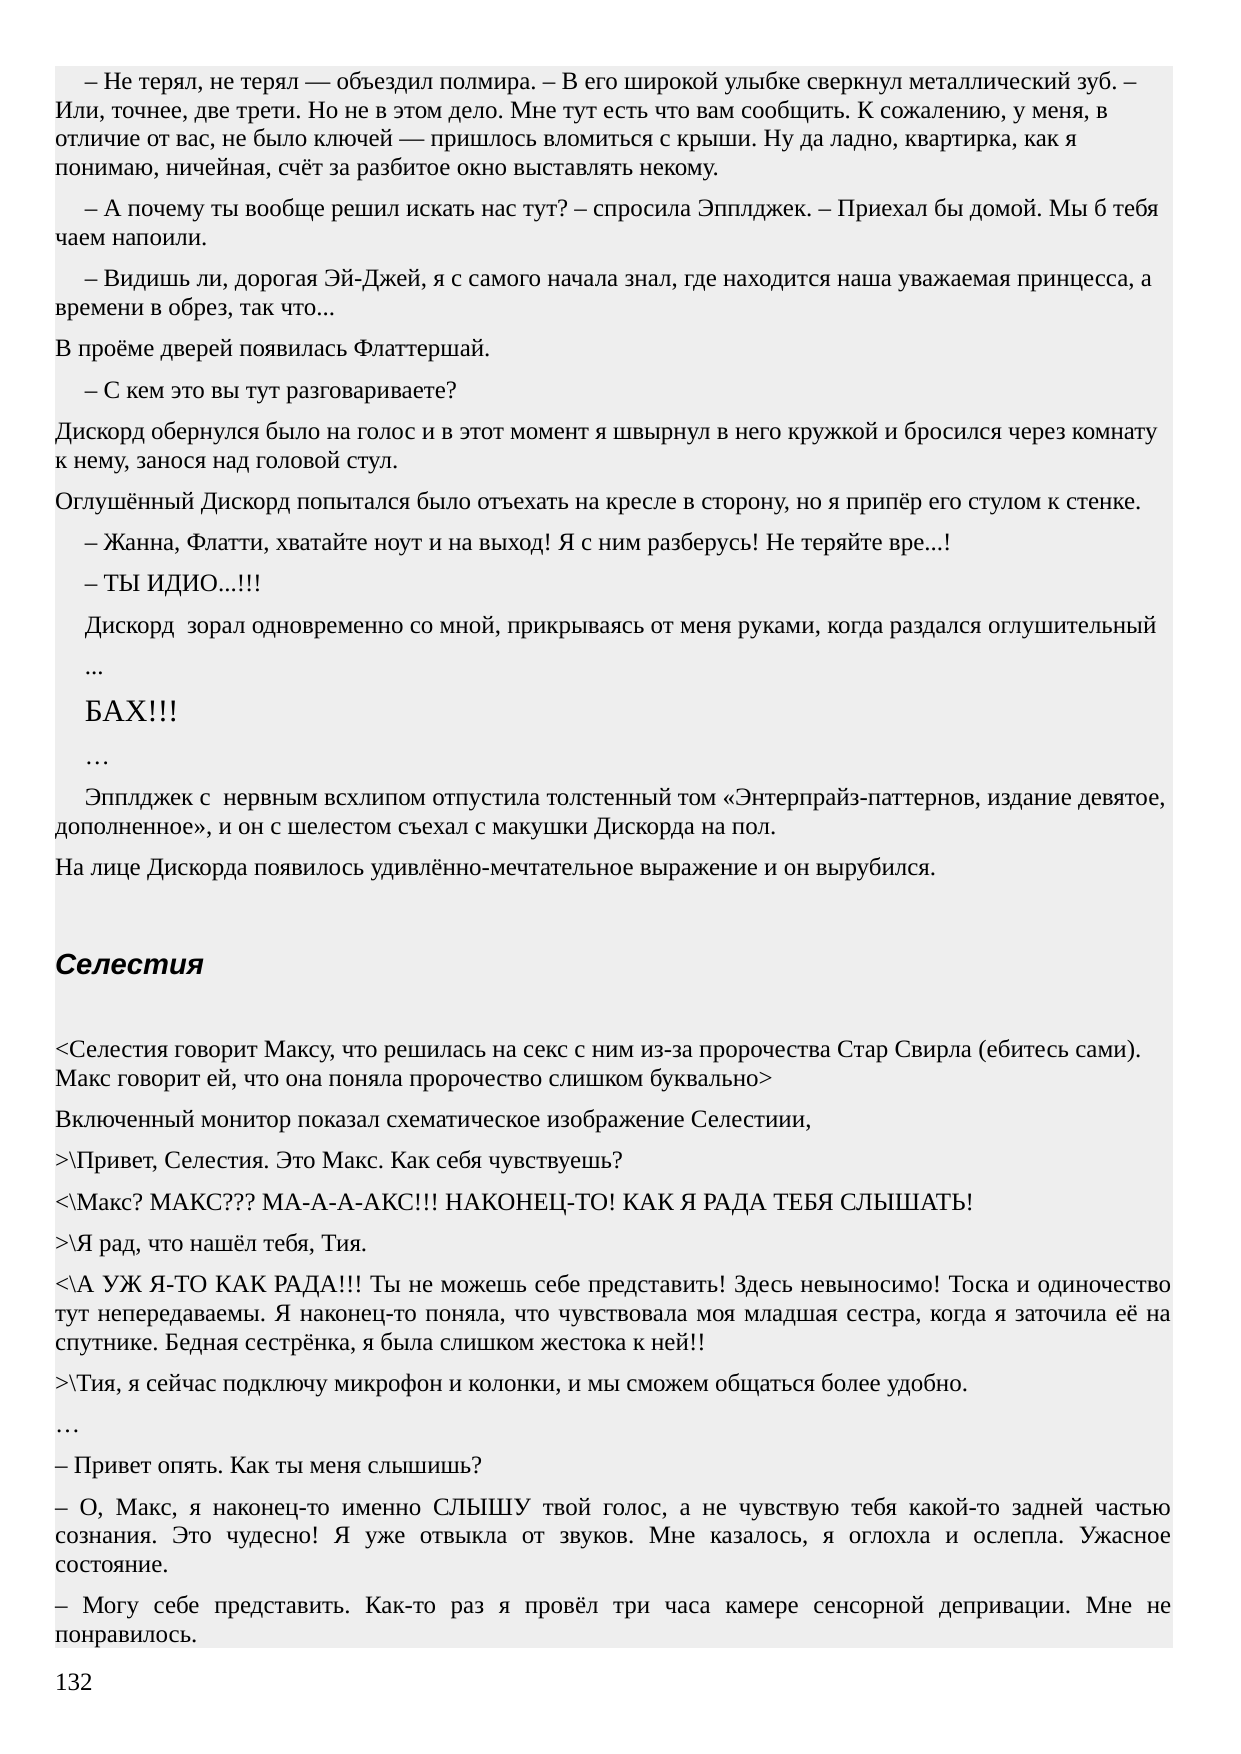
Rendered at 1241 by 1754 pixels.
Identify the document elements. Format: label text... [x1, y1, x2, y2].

text <\А УЖ Я-ТО КАК РАДА!!! Ты не можешь себе представить! Здесь невыносимо! Тоска и одиночество тут непередаваемы. Я наконец-то поняла, что чувствовала моя младшая сестра, когда я заточила её на спутнике. Бедная сестрёнка, я была слишком жестока к ней!! [55, 1269, 1173, 1356]
text >\Привет, Селестия. Это Макс. Как себя чувствуешь? [55, 1146, 1173, 1174]
text – Жанна, Флатти, хватайте ноут и на выход! Я с ним разберусь! Не теряйте вре...! [55, 527, 1173, 556]
text ... [55, 651, 1173, 680]
text – Привет опять. Как ты меня слышишь? [55, 1451, 1173, 1479]
text … [55, 1409, 1173, 1438]
text Дискорд зорал одновременно со мной, прикрываясь от меня руками, когда раздался оглушительный [55, 610, 1173, 638]
text >\Я рад, что нашёл тебя, Тия. [55, 1228, 1173, 1257]
text – С кем это вы тут разговариваете? [55, 375, 1173, 403]
text <\Макс? МАКС??? МА-А-А-АКС!!! НАКОНЕЦ-ТО! КАК Я РАДА ТЕБЯ СЛЫШАТЬ! [55, 1187, 1173, 1216]
text >\Тия, я сейчас подключу микрофон и колонки, и мы сможем общаться более удобно. [55, 1368, 1173, 1397]
text Оглушённый Дискорд попытался было отъехать на кресле в сторону, но я припёр его стулом к стенке. [55, 486, 1173, 515]
text – Не терял, не терял — объездил полмира. – В его широкой улыбке сверкнул металлический зуб. – Или, точнее, две трети. Но не в этом дело. Мне тут есть что вам сообщить. К сожалению, у меня, в отличие от вас, не было ключей — пришлось вломиться с крыши. Ну да ладно, квартирка, как я понимаю, ничейная, счёт за разбитое окно выставлять некому. [55, 66, 1173, 181]
text – О, Макс, я наконец-то именно СЛЫШУ твой голос, а не чувствую тебя какой-то задней частью сознания. Это чудесно! Я уже отвыкла от звуков. Мне казалось, я оглохла и ослепла. Ужасное состояние. [55, 1492, 1173, 1578]
text … [55, 741, 1173, 769]
text – Видишь ли, дорогая Эй-Джей, я с самого начала знал, где находится наша уважаемая принцесса, а времени в обрез, так что... [55, 263, 1173, 321]
text <Селестия говорит Максу, что решилась на секс с ним из-за пророчества Стар Свирла (ебитесь сами). Макс говорит ей, что она поняла пророчество слишком буквально> [55, 1034, 1173, 1092]
text – Могу себе представить. Как-то раз я провёл три часа камере сенсорной депривации. Мне не понравилось. [55, 1591, 1173, 1648]
text – ТЫ ИДИО...!!! [55, 568, 1173, 597]
text Эпплджек с нервным всхлипом отпустила толстенный том «Энтерпрайз-паттернов, издание девятое, дополненное», и он с шелестом съехал с макушки Дискорда на пол. [55, 782, 1173, 839]
subtitle Селестия [55, 947, 1173, 981]
list Дискорд обернулся было на голос и в этот момент я швырнул в него кружкой и бросился через комнату к нему, занося над головой стул. [55, 416, 1173, 473]
text В проёме дверей появилась Флаттершай. [55, 333, 1173, 362]
text Включенный монитор показал схематическое изображение Селестиии, [55, 1104, 1173, 1133]
text – А почему ты вообще решил искать нас тут? – спросила Эпплджек. – Приехал бы домой. Мы б тебя чаем напоили. [55, 193, 1173, 251]
text На лице Дискорда появилось удивлённо-мечтательное выражение и он вырубился. [55, 852, 1173, 881]
text БАХ!!! [55, 692, 1173, 728]
